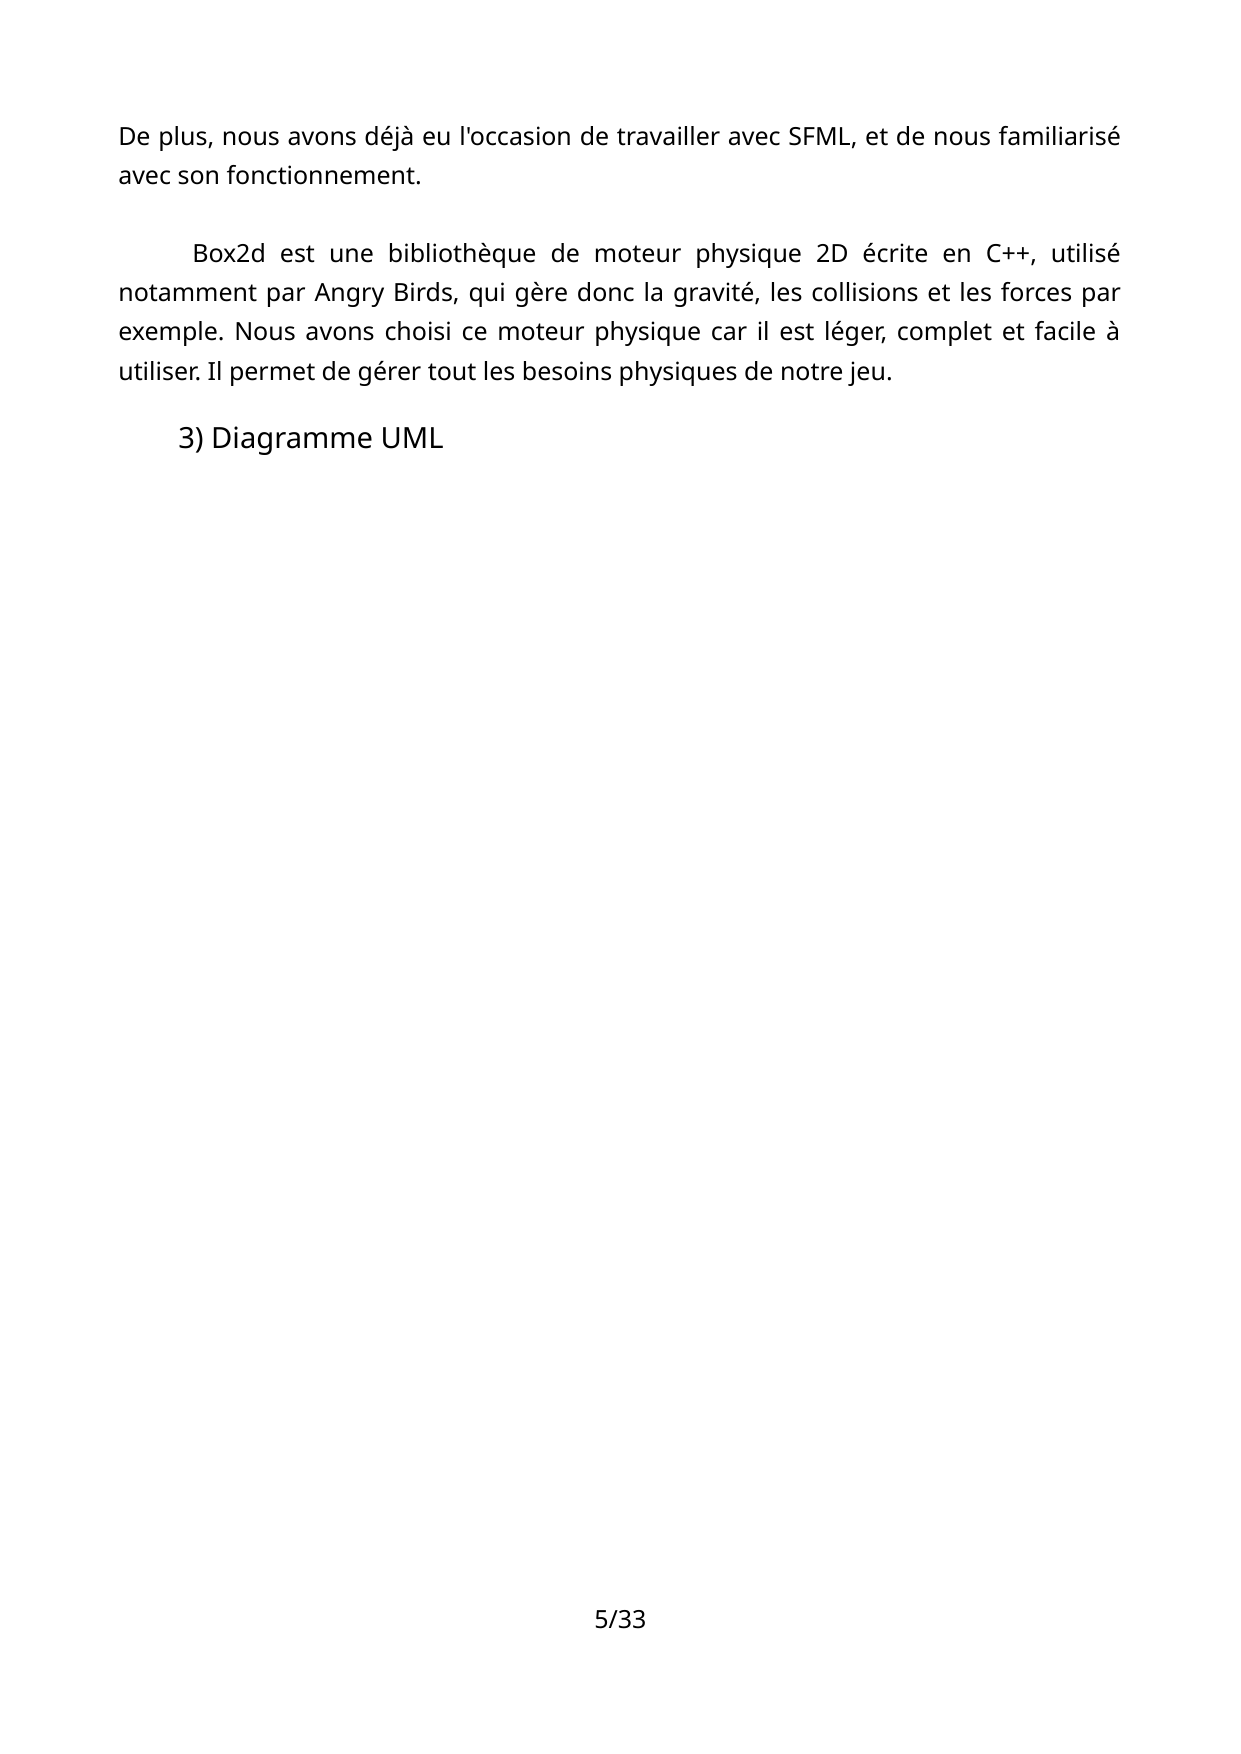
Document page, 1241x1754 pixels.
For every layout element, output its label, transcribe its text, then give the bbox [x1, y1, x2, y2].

subtitle 3) Diagramme UML [118, 417, 1122, 457]
text Box2d est une bibliothèque de moteur physique 2D écrite en C++, utilisé notamment par Angry Birds, qui gère donc la gravité, les collisions et les forces par exemple. Nous avons choisi ce moteur physique car il est léger, complet et facile à utiliser. Il permet de gérer tout les besoins physiques de notre jeu. [118, 236, 1122, 387]
text De plus, nous avons déjà eu l'occasion de travailler avec SFML, et de nous familiarisé avec son fonctionnement. [118, 118, 1122, 191]
